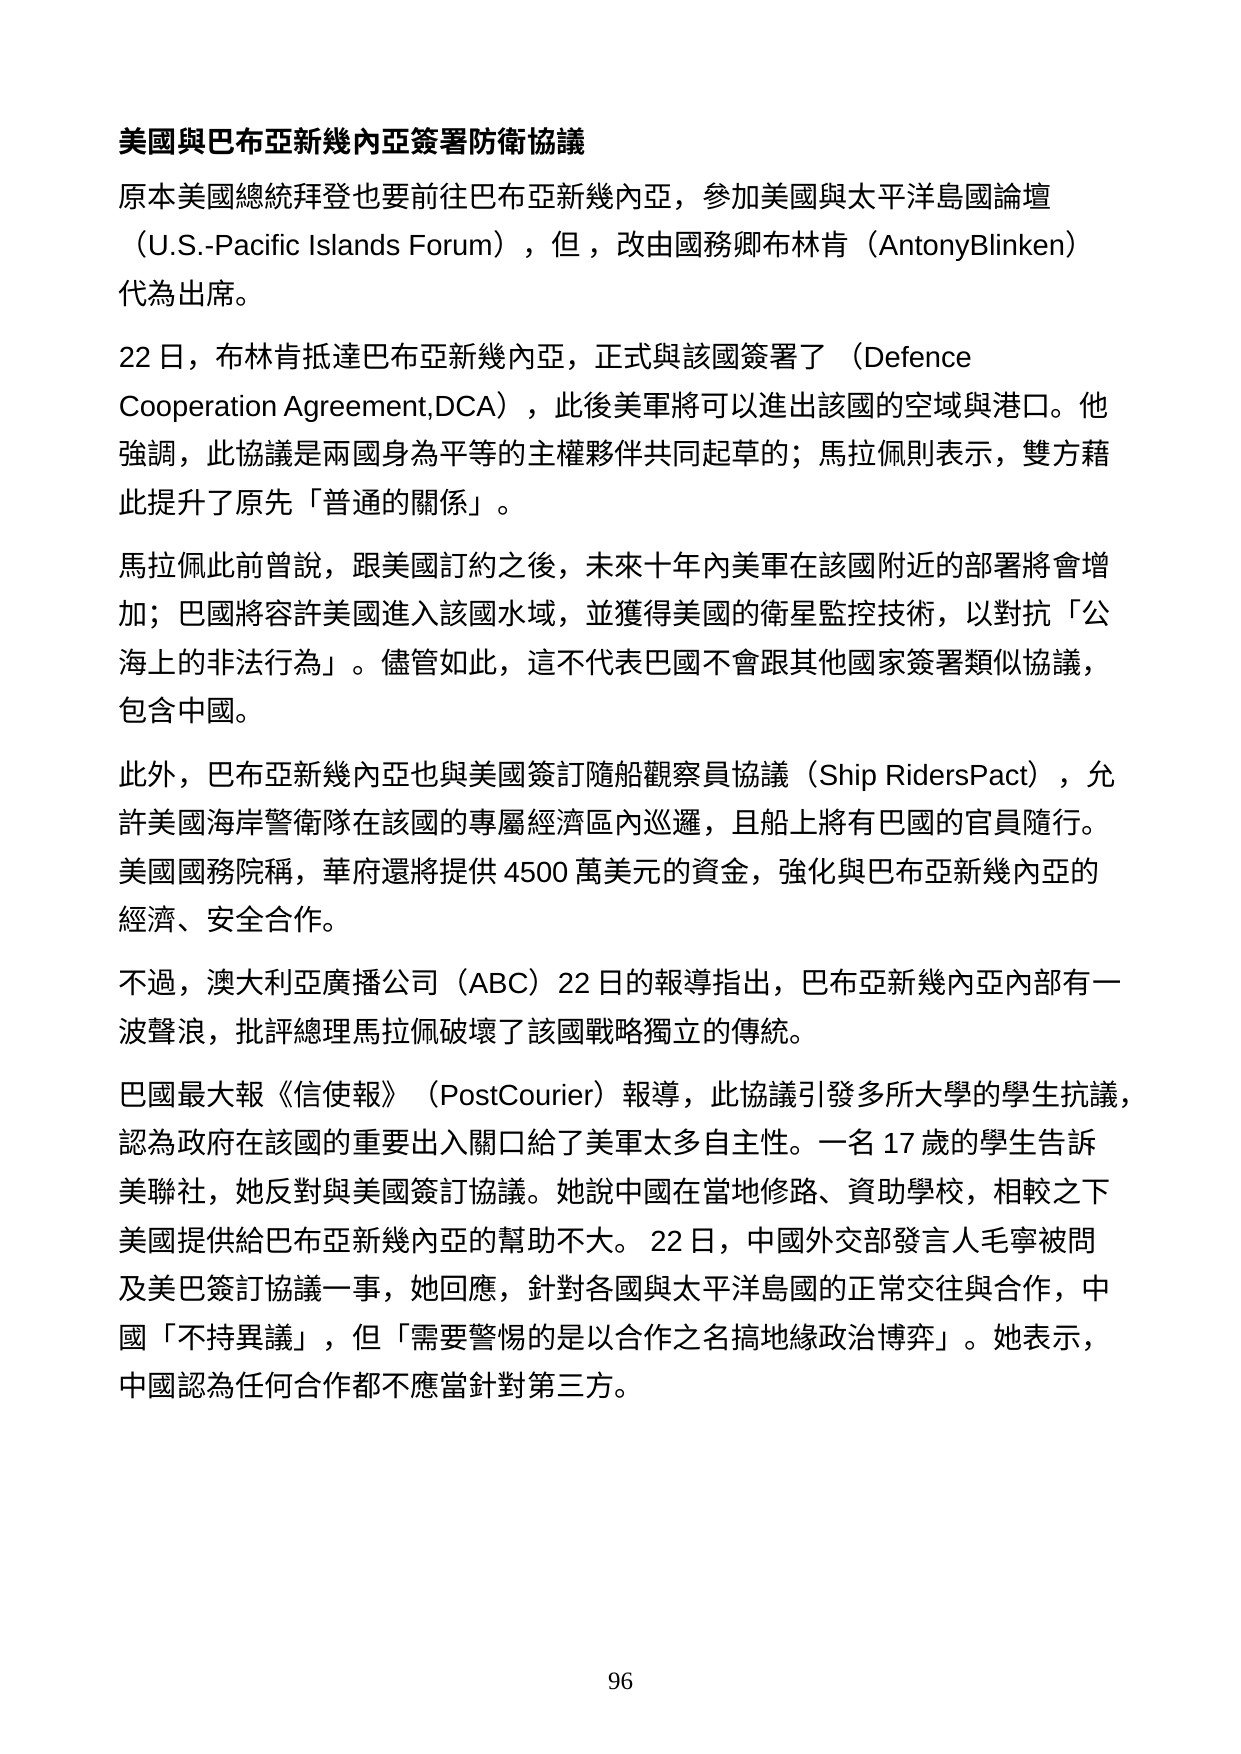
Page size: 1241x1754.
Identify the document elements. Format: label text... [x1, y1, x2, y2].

text 馬拉佩此前曾說，跟美國訂約之後，未來十年內美軍在該國附近的部署將會增加；巴國將容許美國進入該國水域，並獲得美國的衛星監控技術，以對抗「公海上的非法行為」。儘管如此，這不代表巴國不會跟其他國家簽署類似協議，包含中國。 [118, 542, 1122, 730]
text 不過，澳大利亞廣播公司（ABC）22日的報導指出，巴布亞新幾內亞內部有一波聲浪，批評總理馬拉佩破壞了該國戰略獨立的傳統。 [118, 960, 1122, 1051]
text 此外，巴布亞新幾內亞也與美國簽訂隨船觀察員協議（Ship RidersPact），允許美國海岸警衛隊在該國的專屬經濟區內巡邏，且船上將有巴國的官員隨行。美國國務院稱，華府還將提供4500萬美元的資金，強化與巴布亞新幾內亞的經濟、安全合作。 [118, 751, 1122, 939]
subtitle 美國與巴布亞新幾內亞簽署防衛協議 [118, 118, 1122, 161]
text 原本美國總統拜登也要前往巴布亞新幾內亞，參加美國與太平洋島國論壇（U.S.-Pacific Islands Forum），但 ，改由國務卿布林肯（AntonyBlinken）代為出席。 [118, 173, 1122, 313]
text 22日，布林肯抵達巴布亞新幾內亞，正式與該國簽署了 （Defence Cooperation Agreement,DCA），此後美軍將可以進出該國的空域與港口。他強調，此協議是兩國身為平等的主權夥伴共同起草的；馬拉佩則表示，雙方藉此提升了原先「普通的關係」。 [118, 333, 1122, 521]
text 巴國最大報《信使報》（PostCourier）報導，此協議引發多所大學的學生抗議，認為政府在該國的重要出入關口給了美軍太多自主性。一名17歲的學生告訴美聯社，她反對與美國簽訂協議。她說中國在當地修路、資助學校，相較之下美國提供給巴布亞新幾內亞的幫助不大。 22日，中國外交部發言人毛寧被問及美巴簽訂協議一事，她回應，針對各國與太平洋島國的正常交往與合作，中國「不持異議」，但「需要警惕的是以合作之名搞地緣政治博弈」。她表示，中國認為任何合作都不應當針對第三方。 [118, 1071, 1122, 1405]
